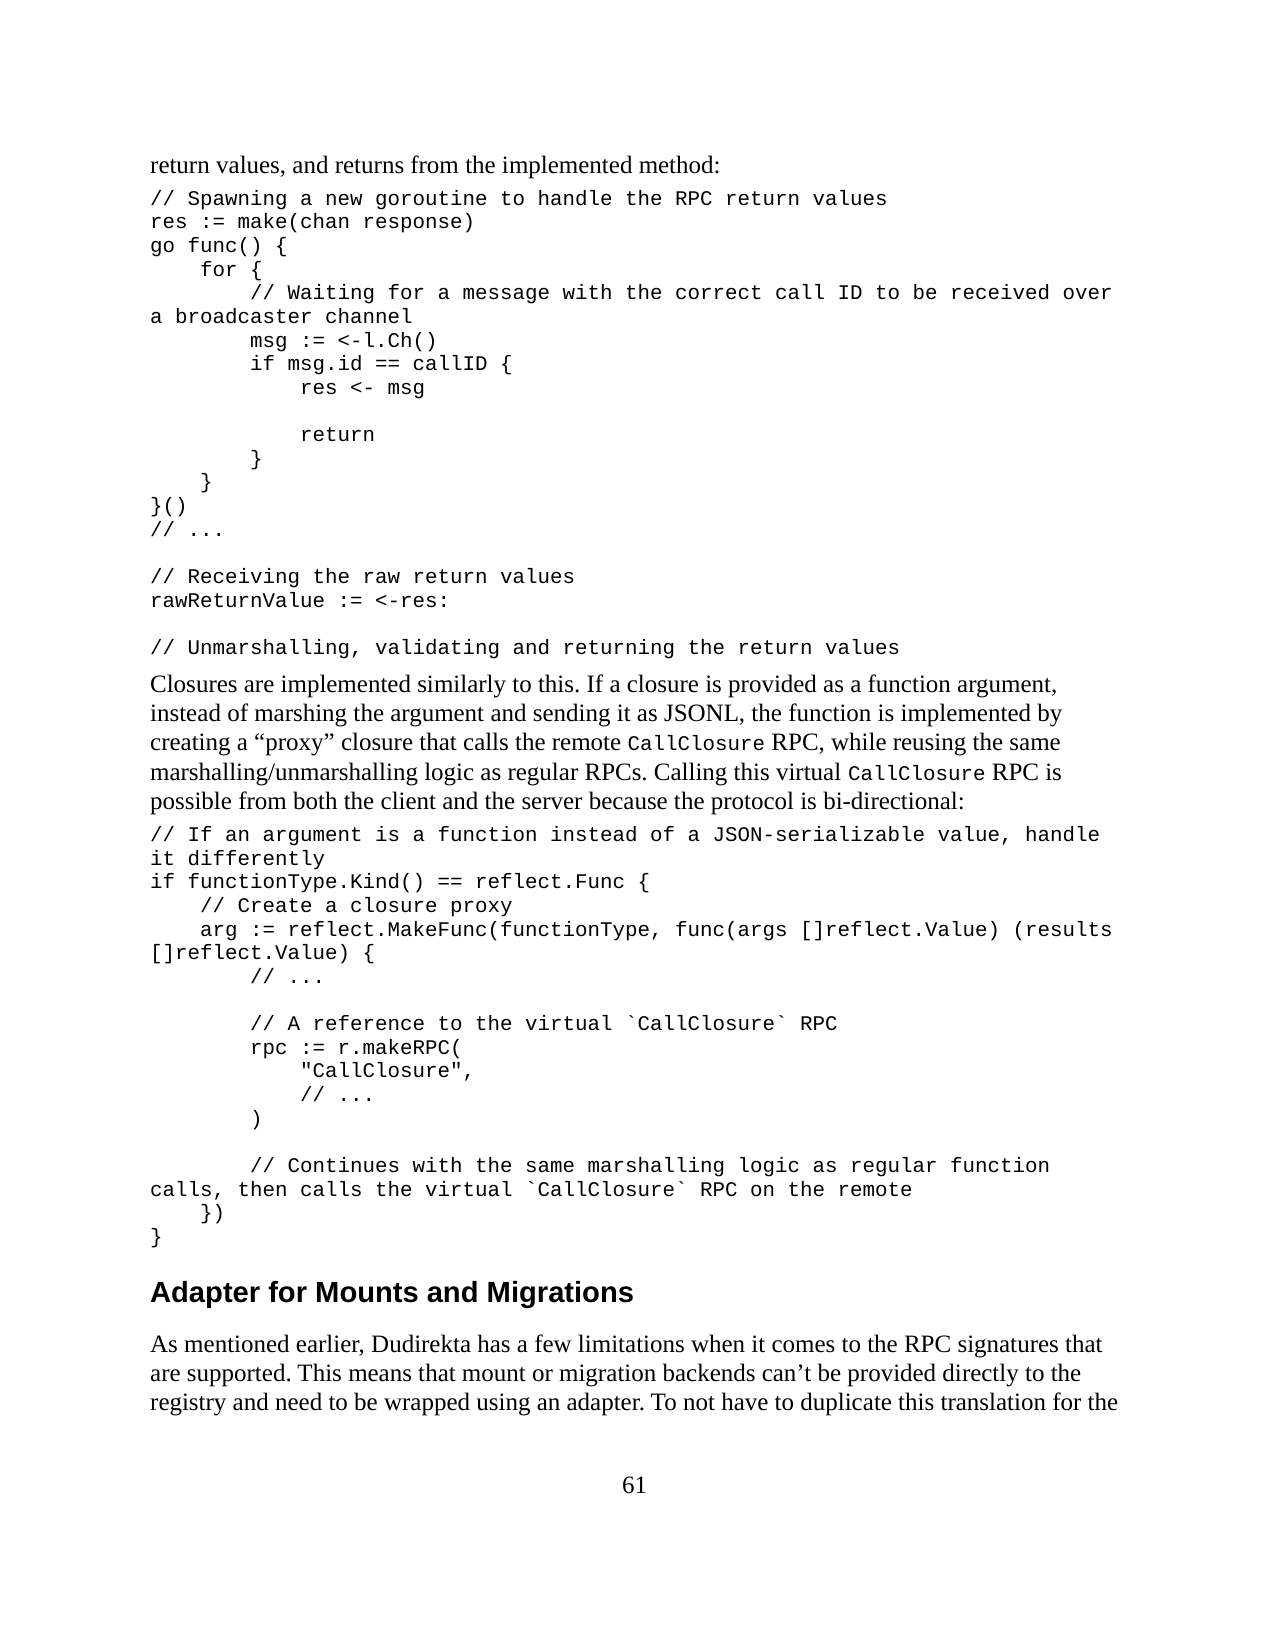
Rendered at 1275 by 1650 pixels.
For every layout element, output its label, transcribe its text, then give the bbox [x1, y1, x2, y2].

text // Create a closure proxy [150, 895, 1125, 918]
text if msg.id == callID { [150, 353, 1125, 377]
text for { [150, 259, 1125, 282]
text return [150, 424, 1125, 448]
text }() [150, 495, 1125, 519]
text // A reference to the virtual `CallClosure` RPC [150, 1013, 1125, 1037]
text arg := reflect.MakeFunc(functionType, func(args []reflect.Value) (results []reflect.Value) { [150, 918, 1125, 966]
text As mentioned earlier, Dudirekta has a few limitations when it comes to the RPC signatures that are supported. This means that mount or migration backends can’t be provided directly to the registry and need to be wrapped using an adapter. To not have to duplicate this translation for the [150, 1329, 1125, 1416]
text } [150, 448, 1125, 471]
text "CallClosure", [150, 1060, 1125, 1084]
text go func() { [150, 235, 1125, 259]
subtitle Adapter for Mounts and Migrations [150, 1274, 1125, 1308]
text // ... [150, 966, 1125, 989]
text res := make(chan response) [150, 211, 1125, 235]
text rawReturnValue := <-res: [150, 590, 1125, 613]
text // ... [150, 1084, 1125, 1108]
text Closures are implemented similarly to this. If a closure is provided as a function argument, instead of marshing the argument and sending it as JSONL, the function is implemented by creating a “proxy” closure that calls the remote CallClosure RPC, while reusing the same marshalling/unmarshalling logic as regular RPCs. Calling this virtual CallClosure RPC is possible from both the client and the server because the protocol is bi-directional: [150, 669, 1125, 815]
text // Spawning a new goroutine to handle the RPC return values [150, 188, 1125, 211]
text // Receiving the raw return values [150, 566, 1125, 590]
text res <- msg [150, 377, 1125, 401]
text return values, and returns from the implemented method: [150, 150, 1125, 179]
text }) [150, 1202, 1125, 1226]
text // Continues with the same marshalling logic as regular function calls, then calls the virtual `CallClosure` RPC on the remote [150, 1155, 1125, 1202]
text // Waiting for a message with the correct call ID to be received over a broadcaster channel [150, 282, 1125, 329]
text } [150, 471, 1125, 495]
text // If an argument is a function instead of a JSON-serializable value, handle it differently [150, 824, 1125, 871]
text if functionType.Kind() == reflect.Func { [150, 871, 1125, 895]
text ) [150, 1108, 1125, 1131]
text rpc := r.makeRPC( [150, 1037, 1125, 1060]
text msg := <-l.Ch() [150, 329, 1125, 353]
text } [150, 1226, 1125, 1249]
text // Unmarshalling, validating and returning the return values [150, 637, 1125, 661]
text // ... [150, 519, 1125, 542]
